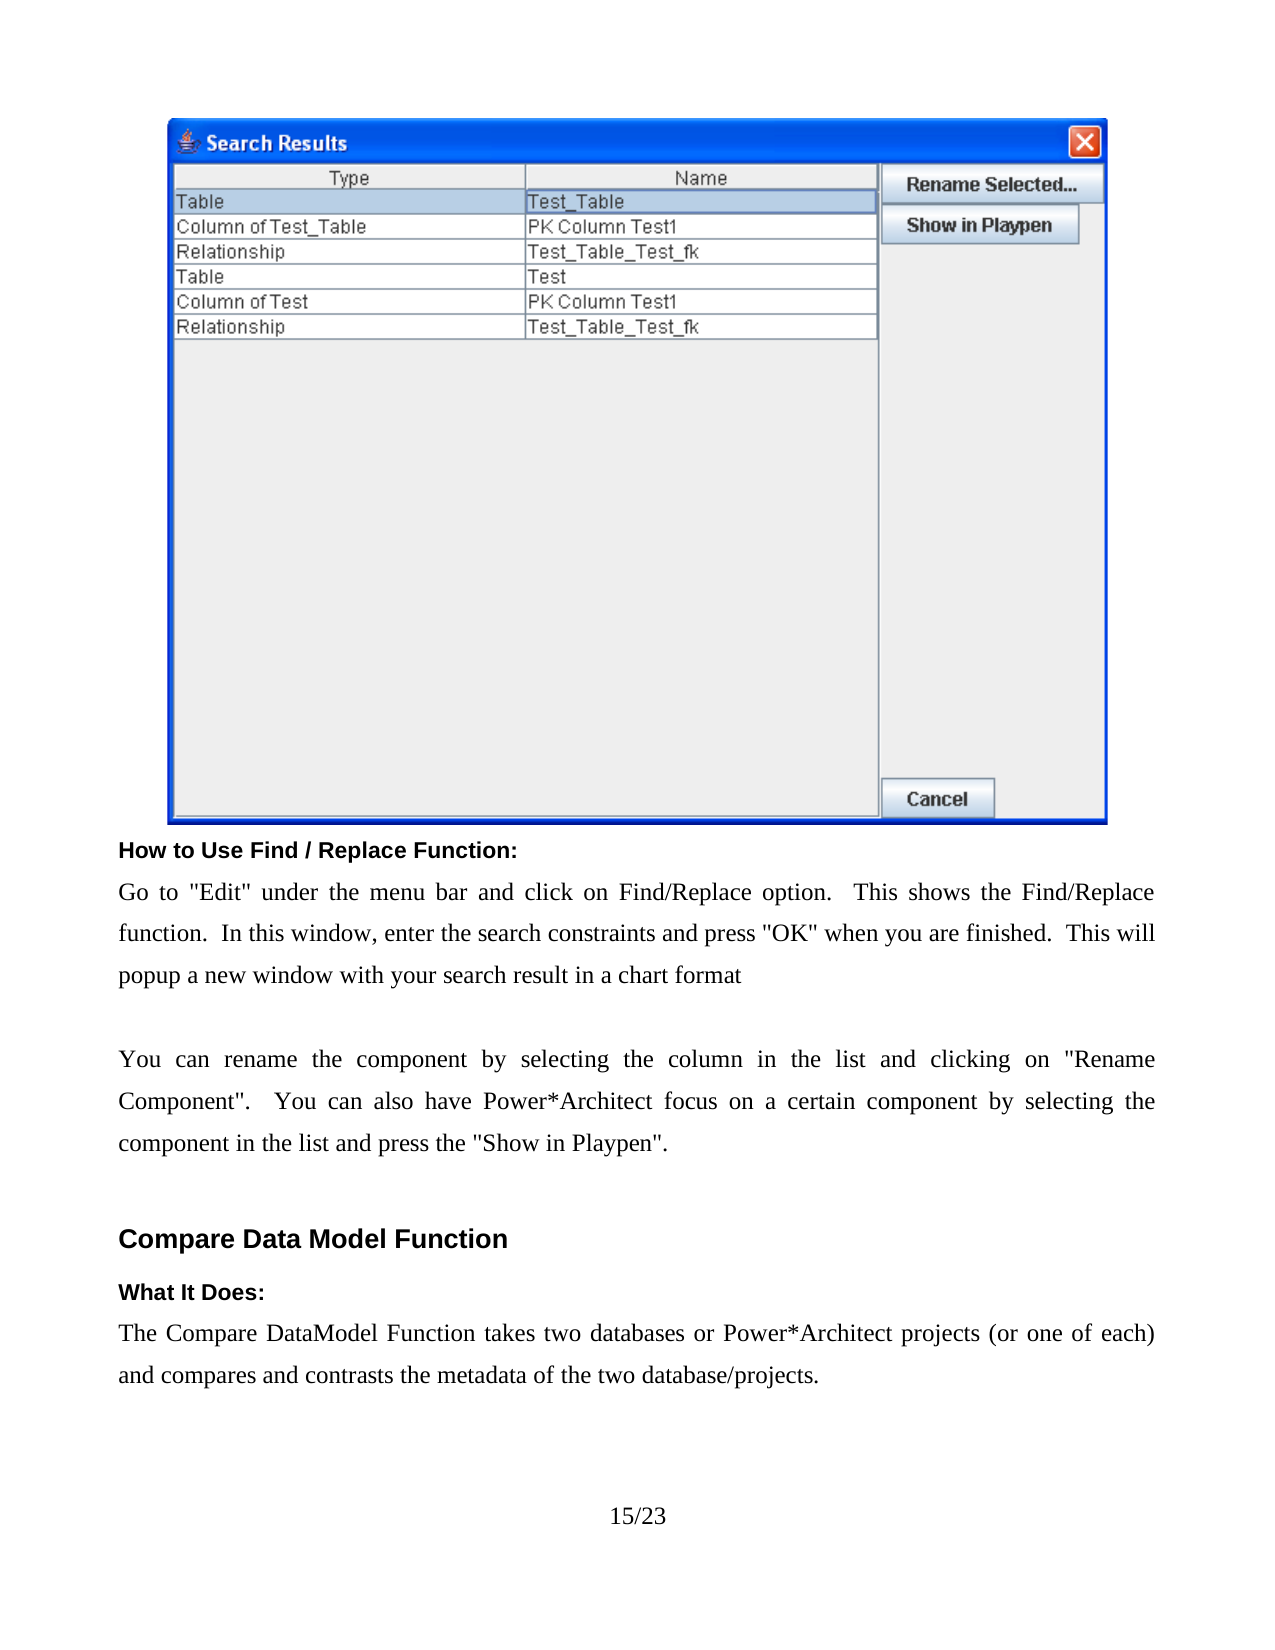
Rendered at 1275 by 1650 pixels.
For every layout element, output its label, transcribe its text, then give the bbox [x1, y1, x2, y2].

subtitle What It Does: [118, 1279, 1157, 1305]
text Go to "Edit" under the menu bar and click on Find/Replace option. This shows the Find/Replace function. In this window, enter the search constraints and press "OK" when you are finished. This will popup a new window with your search result in a chart format [118, 877, 1157, 989]
picture [167, 118, 1108, 825]
text You can rename the component by selecting the column in the list and clicking on "Rename Component". You can also have Power*Architect focus on a certain component by selecting the component in the list and press the "Show in Playpen". [118, 1045, 1157, 1157]
text The Compare DataModel Function takes two databases or Power*Architect projects (or one of each) and compares and contrasts the metadata of the two database/projects. [118, 1319, 1157, 1389]
subtitle How to Use Find / Replace Function: [118, 825, 1157, 863]
subtitle Compare Data Model Function [118, 1224, 1157, 1254]
